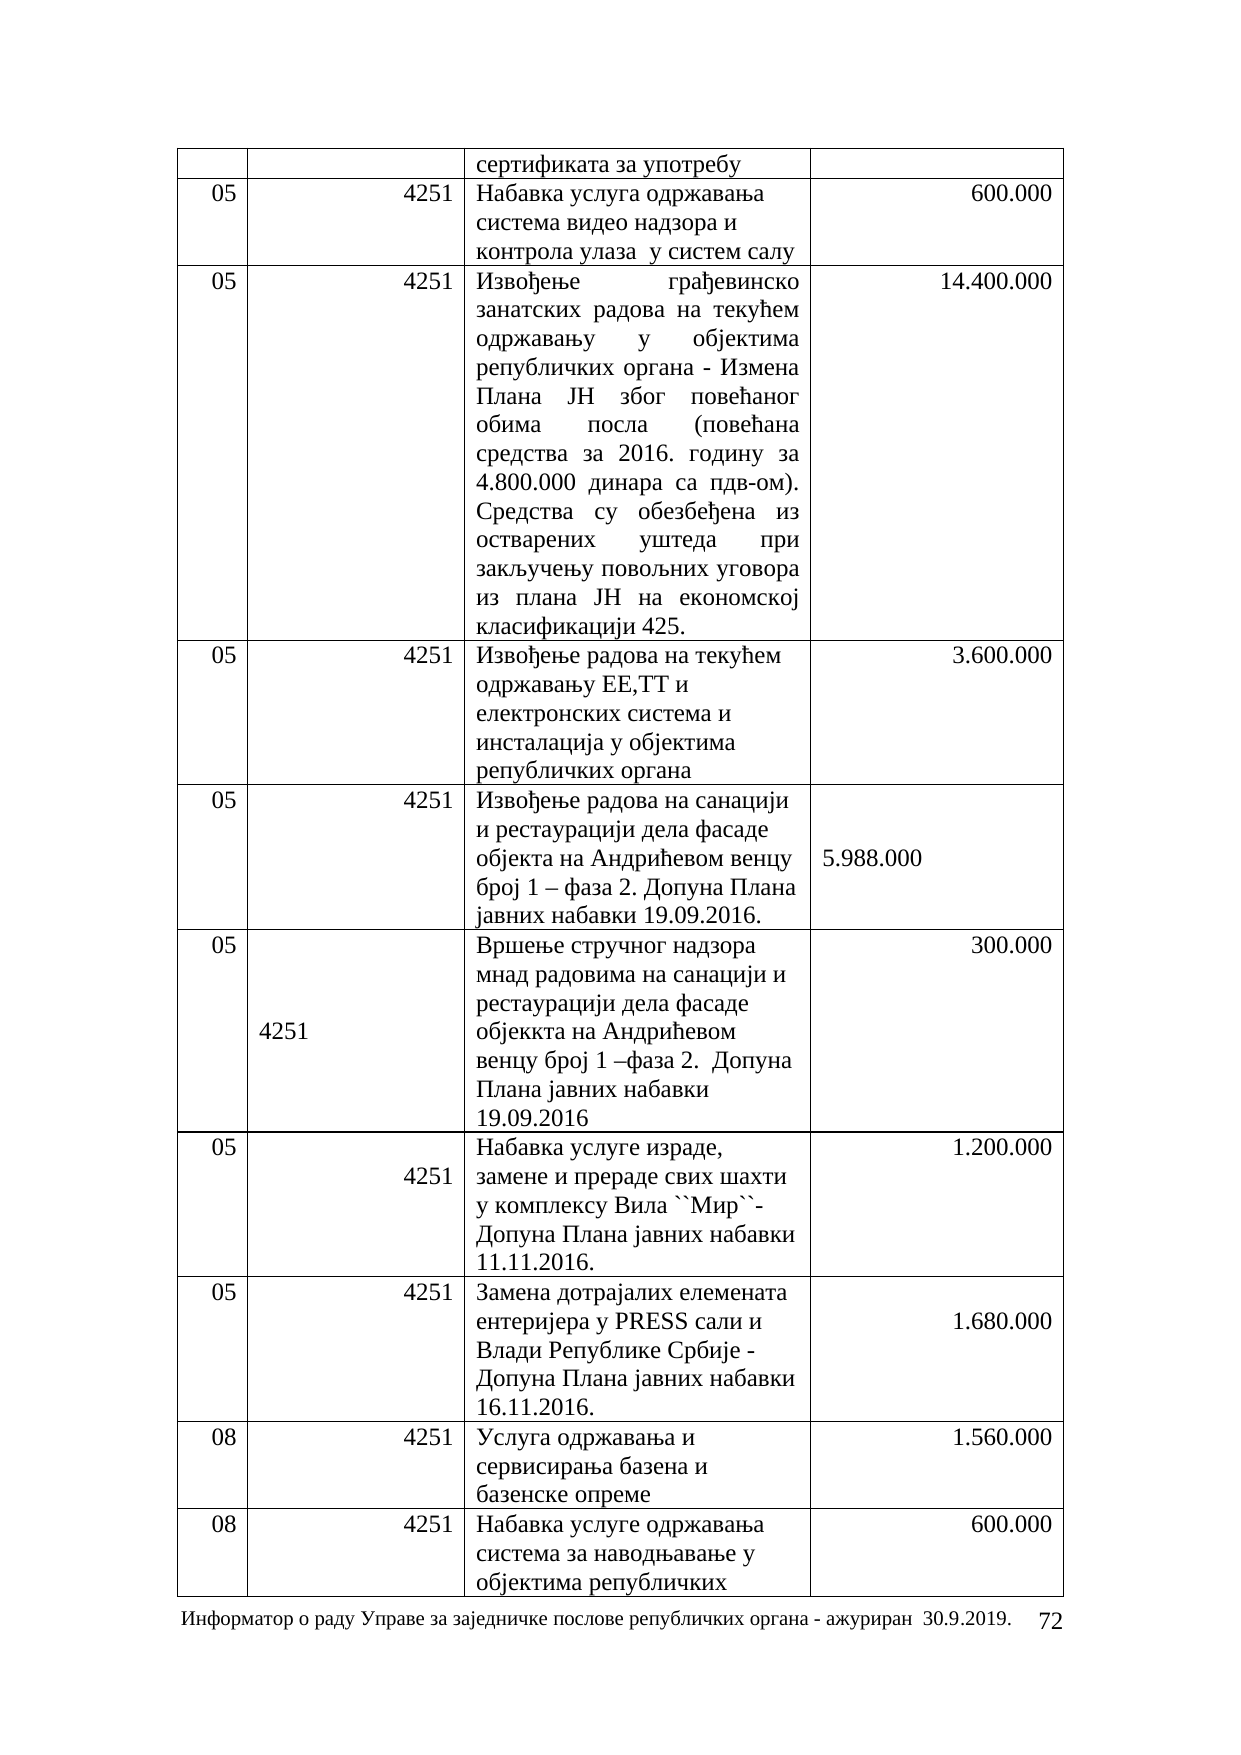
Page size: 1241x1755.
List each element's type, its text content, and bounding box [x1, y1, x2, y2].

table_cell 05 [178, 1133, 247, 1276]
table_cell 4251 [248, 266, 464, 639]
table_cell Замена дотрајалих елемената ентеријера у PRESS сали и Влади Републике Србије - Допуна Плана јавних набавки 16.11.2016. [465, 1277, 810, 1421]
table_cell 1.560.000 [811, 1422, 1063, 1508]
table_cell 600.000 [811, 179, 1063, 265]
table_cell [178, 149, 247, 177]
table_cell 4251 [248, 1133, 464, 1276]
table_cell 14.400.000 [811, 266, 1063, 639]
table_cell 05 [178, 930, 247, 1131]
table_cell 3.600.000 [811, 641, 1063, 784]
table_cell Извођење радова на текућем одржавању ЕЕ,ТТ и електронских система и инсталација у објектима републичких органа [465, 641, 810, 784]
table_cell 4251 [248, 1509, 464, 1596]
table_cell Извођење радова на санацији и рестаурацији дела фасаде објекта на Андрићевом венцу број 1 – фаза 2. Допуна Плана јавних набавки 19.09.2016. [465, 785, 810, 929]
table_cell 300.000 [811, 930, 1063, 1131]
table_cell Набавка услуге одржавања система за наводњавање у објектима републичких [465, 1509, 810, 1596]
table_cell 05 [178, 1277, 247, 1421]
table_cell Набавка услуге израде, замене и прераде свих шахти у комплексу Вила ``Мир``- Допуна Плана јавних набавки 11.11.2016. [465, 1133, 810, 1276]
table_cell 5.988.000 [811, 785, 1063, 929]
table_cell 4251 [248, 1422, 464, 1508]
table_cell 05 [178, 266, 247, 639]
table_cell 4251 [248, 641, 464, 784]
table_cell 05 [178, 785, 247, 929]
table_cell 4251 [248, 179, 464, 265]
table_cell 08 [178, 1509, 247, 1596]
table_cell Услуга одржавања и сервисирања базена и базенске опреме [465, 1422, 810, 1508]
table_cell Набавка услуга одржавања система видео надзора и контрола улаза у систем салу [465, 179, 810, 265]
table_cell [811, 149, 1063, 177]
table_cell сертификата за употребу [465, 149, 810, 177]
table_cell 08 [178, 1422, 247, 1508]
table_cell 05 [178, 179, 247, 265]
table_cell 4251 [248, 930, 464, 1131]
table_cell [248, 149, 464, 177]
table_cell 600.000 [811, 1509, 1063, 1596]
table_cell 1.680.000 [811, 1277, 1063, 1421]
table_cell 4251 [248, 785, 464, 929]
table_cell 1.200.000 [811, 1133, 1063, 1276]
table_cell 05 [178, 641, 247, 784]
table_cell Вршење стручног надзора мнад радовима на санацији и рестаурацији дела фасаде објеккта на Андрићевом венцу број 1 –фаза 2. Допуна Плана јавних набавки 19.09.2016 [465, 930, 810, 1131]
table_cell 4251 [248, 1277, 464, 1421]
table_cell Извођење грађевинско занатских радова на текућем одржавању у објектима републичких органа - Измена Плана ЈН због повећаног обима посла (повећана средства за 2016. годину за 4.800.000 динара са пдв-ом). Средства су обезбеђена из остварених уштеда при закључењу повољних уговора из плана ЈН на економској класификацији 425. [465, 266, 810, 639]
